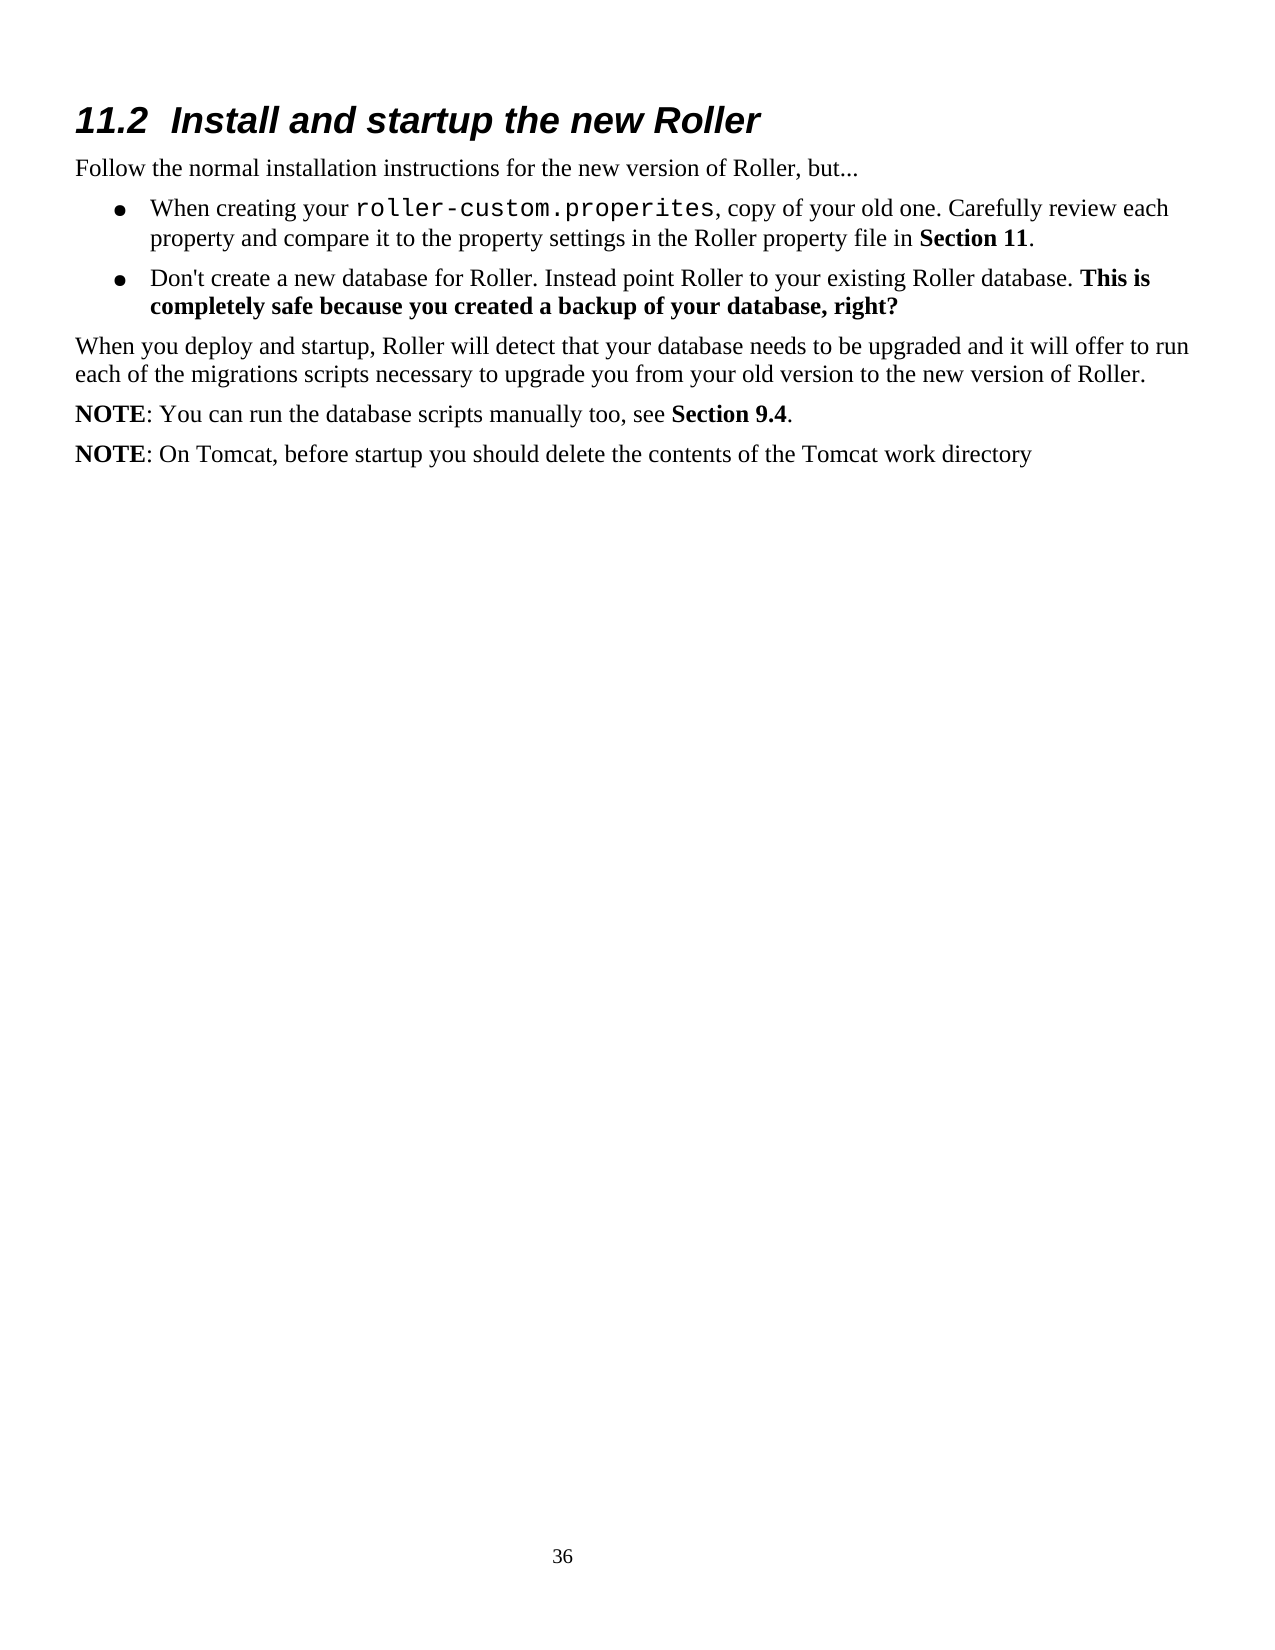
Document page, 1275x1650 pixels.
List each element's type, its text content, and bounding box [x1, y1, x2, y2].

list Don't create a new database for Roller. Instead point Roller to your existing Roller database. This is completely safe because you created a backup of your database, right? [112, 264, 1200, 320]
list When creating your roller-custom.properites, copy of your old one. Carefully review each property and compare it to the property settings in the Roller property file in Section 11. [112, 194, 1200, 252]
subtitle Install and startup the new Roller [75, 100, 1200, 142]
text When you deploy and startup, Roller will detect that your database needs to be upgraded and it will offer to run each of the migrations scripts necessary to upgrade you from your old version to the new version of Roller. [75, 332, 1200, 388]
text Follow the normal installation instructions for the new version of Roller, but... [75, 154, 1200, 182]
text NOTE: You can run the database scripts manually too, see Section 9.4. [75, 400, 1200, 428]
text NOTE: On Tomcat, before startup you should delete the contents of the Tomcat work directory [75, 441, 1200, 468]
